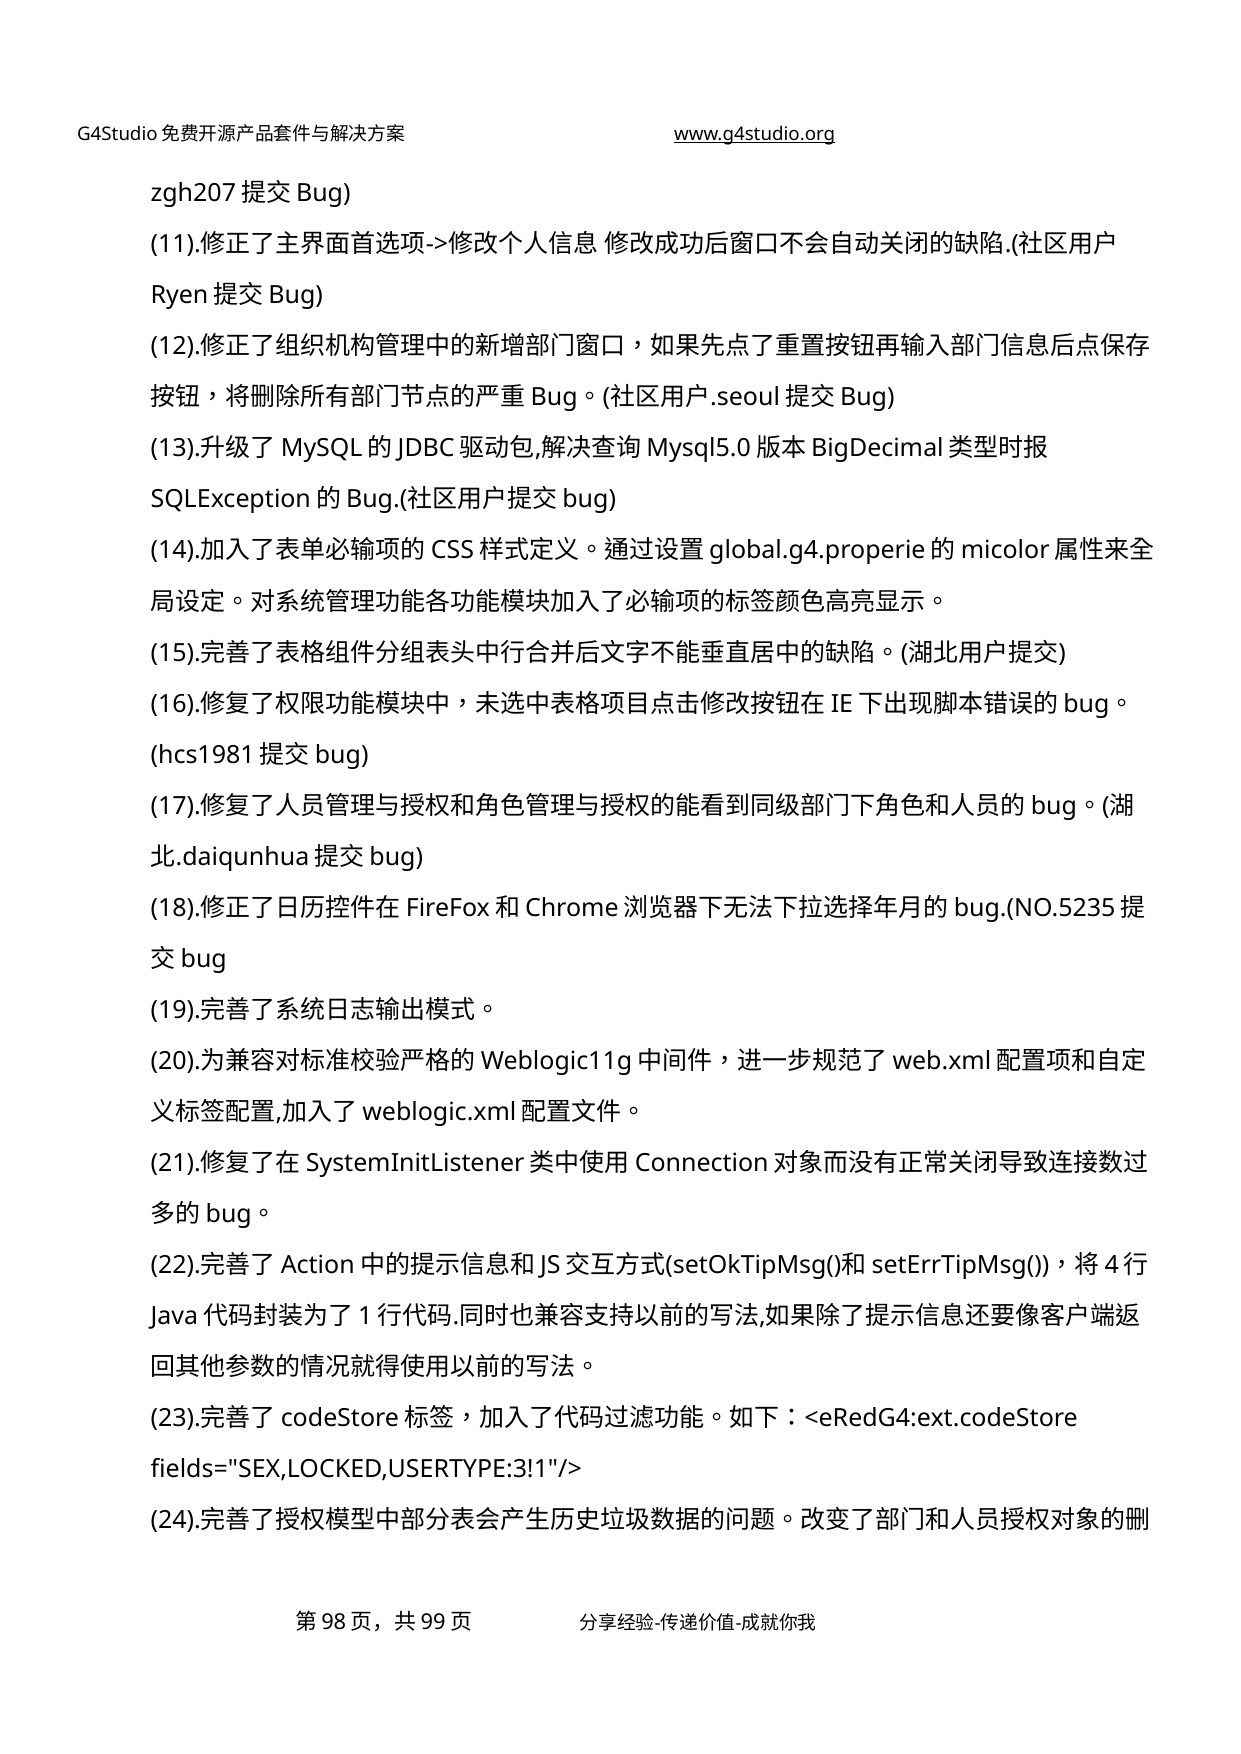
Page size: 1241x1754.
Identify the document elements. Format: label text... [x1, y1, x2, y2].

text zgh207提交Bug) (11).修正了主界面首选项->修改个人信息 修改成功后窗口不会自动关闭的缺陷.(社区用户Ryen提交Bug) (12).修正了组织机构管理中的新增部门窗口，如果先点了重置按钮再输入部门信息后点保存按钮，将删除所有部门节点的严重Bug。(社区用户.seoul提交Bug) (13).升级了MySQL的JDBC驱动包,解决查询Mysql5.0版本BigDecimal类型时报SQLException的Bug.(社区用户提交bug) (14).加入了表单必输项的CSS样式定义。通过设置global.g4.properie的micolor属性来全局设定。对系统管理功能各功能模块加入了必输项的标签颜色高亮显示。 (15).完善了表格组件分组表头中行合并后文字不能垂直居中的缺陷。(湖北用户提交) (16).修复了权限功能模块中，未选中表格项目点击修改按钮在IE下出现脚本错误的bug。(hcs1981提交bug) (17).修复了人员管理与授权和角色管理与授权的能看到同级部门下角色和人员的bug。(湖北.daiqunhua提交bug) (18).修正了日历控件在FireFox和Chrome浏览器下无法下拉选择年月的bug.(NO.5235提交bug (19).完善了系统日志输出模式。 (20).为兼容对标准校验严格的Weblogic11g中间件，进一步规范了web.xml配置项和自定义标签配置,加入了weblogic.xml配置文件。 (21).修复了在SystemInitListener类中使用Connection对象而没有正常关闭导致连接数过多的bug。 (22).完善了Action中的提示信息和JS交互方式(setOkTipMsg()和setErrTipMsg())，将4行Java代码封装为了1行代码.同时也兼容支持以前的写法,如果除了提示信息还要像客户端返回其他参数的情况就得使用以前的写法。 (23).完善了codeStore标签，加入了代码过滤功能。如下：<eRedG4:ext.codeStore fields="SEX,LOCKED,USERTYPE:3!1"/> (24).完善了授权模型中部分表会产生历史垃圾数据的问题。改变了部门和人员授权对象的删 [150, 175, 1163, 1536]
